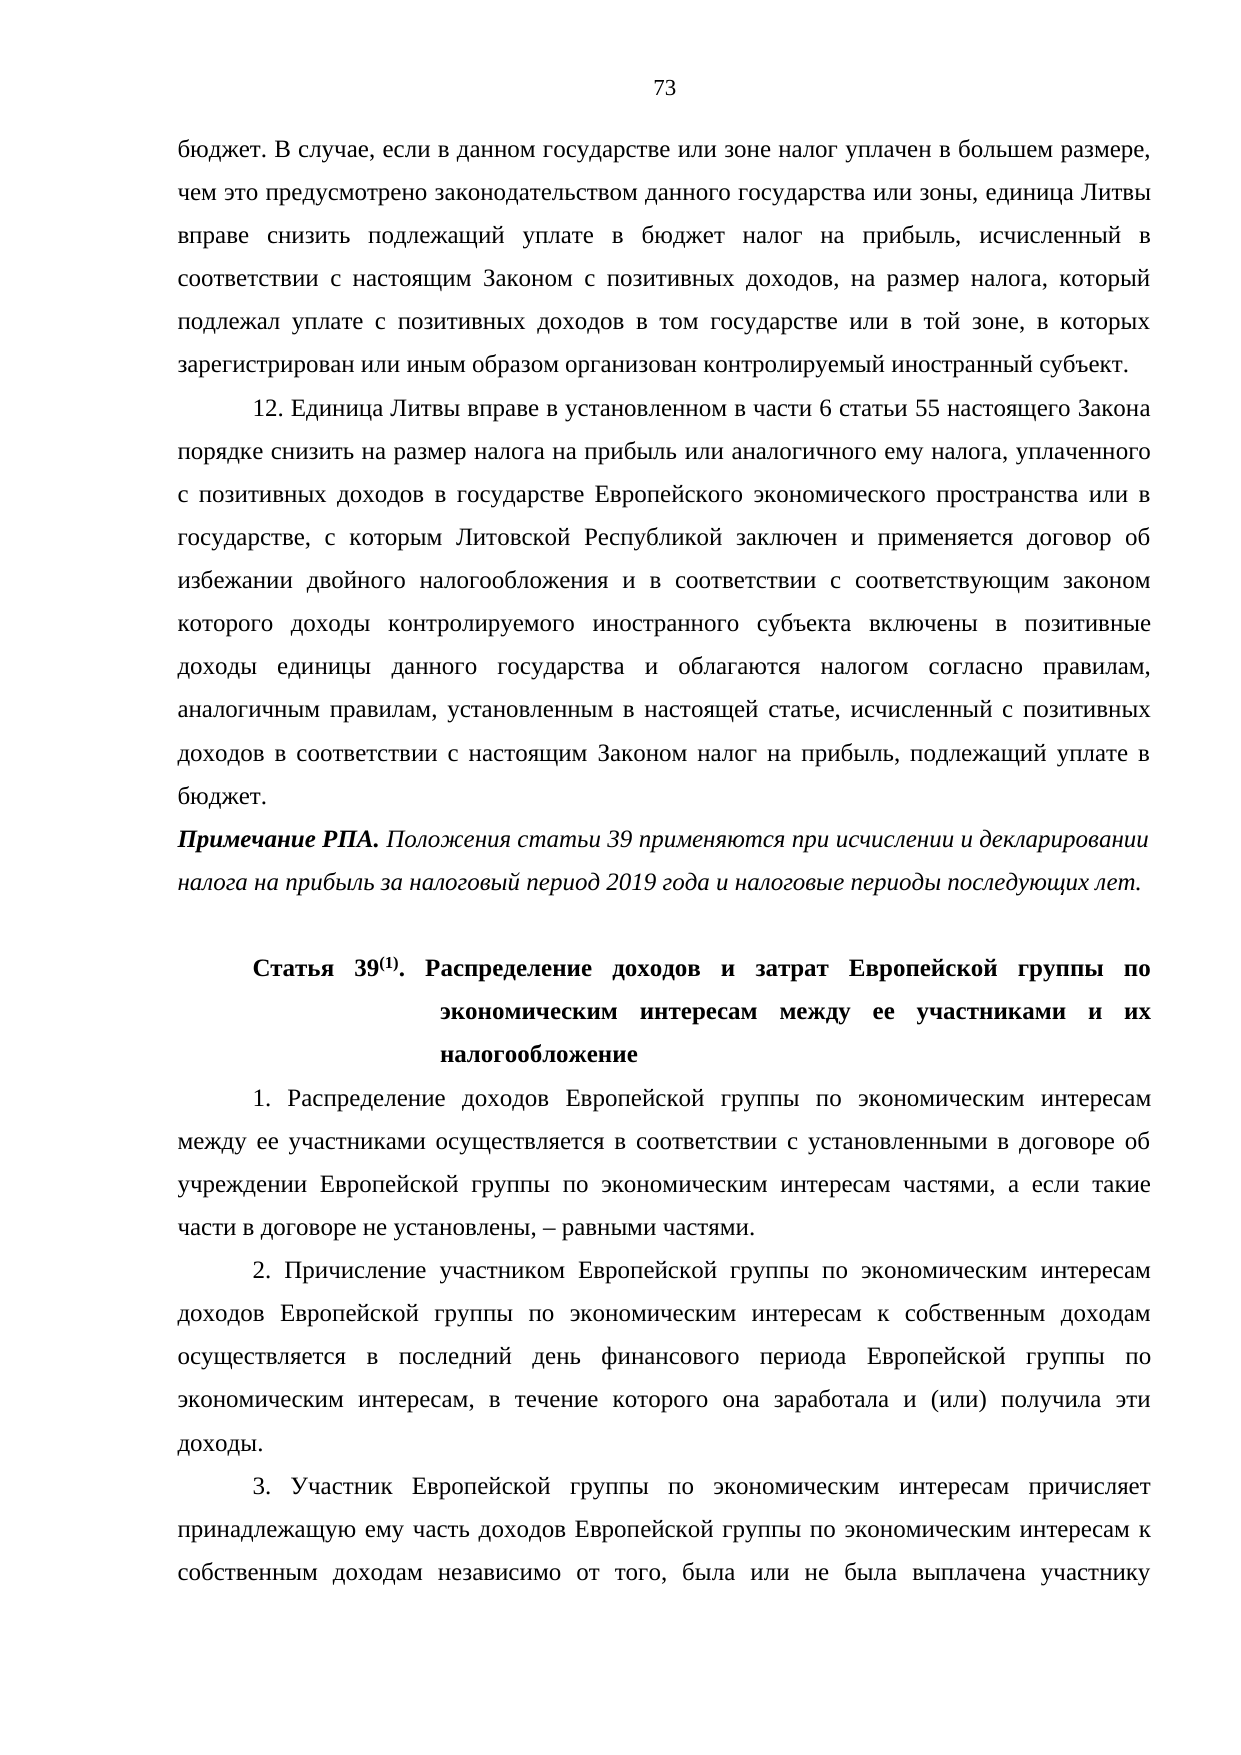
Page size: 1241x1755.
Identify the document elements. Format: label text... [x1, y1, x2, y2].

text 2. Причисление участником Европейской группы по экономическим интересам доходов Европейской группы по экономическим интересам к собственным доходам осуществляется в последний день финансового периода Европейской группы по экономическим интересам, в течение которого она заработала и (или) получила эти доходы. [177, 1255, 1152, 1456]
text Примечание РПА. Положения статьи 39 применяются при исчислении и декларировании налога на прибыль за налоговый период 2019 года и налоговые периоды последующих лет. [177, 824, 1152, 896]
text 12. Единица Литвы вправе в установленном в части 6 статьи 55 настоящего Закона порядке снизить на размер налога на прибыль или аналогичного ему налога, уплаченного с позитивных доходов в государстве Европейского экономического пространства или в государстве, с которым Литовской Республикой заключен и применяется договор об избежании двойного налогообложения и в соответствии с соответствующим законом которого доходы контролируемого иностранного субъекта включены в позитивные доходы единицы данного государства и облагаются налогом согласно правилам, аналогичным правилам, установленным в настоящей статье, исчисленный с позитивных доходов в соответствии с настоящим Законом налог на прибыль, подлежащий уплате в бюджет. [177, 393, 1152, 809]
text 3. Участник Европейской группы по экономическим интересам причисляет принадлежащую ему часть доходов Европейской группы по экономическим интересам к собственным доходам независимо от того, была или не была выплачена участнику [177, 1471, 1152, 1586]
text Статья 39(1). Распределение доходов и затрат Европейской группы по экономическим интересам между ее участниками и их налогообложение [252, 953, 1152, 1068]
text 1. Распределение доходов Европейской группы по экономическим интересам между ее участниками осуществляется в соответствии с установленными в договоре об учреждении Европейской группы по экономическим интересам частями, а если такие части в договоре не установлены, – равными частями. [177, 1083, 1152, 1241]
text бюджет. В случае, если в данном государстве или зоне налог уплачен в большем размере, чем это предусмотрено законодательством данного государства или зоны, единица Литвы вправе снизить подлежащий уплате в бюджет налог на прибыль, исчисленный в соответствии с настоящим Законом с позитивных доходов, на размер налога, который подлежал уплате с позитивных доходов в том государстве или в той зоне, в которых зарегистрирован или иным образом организован контролируемый иностранный субъект. [177, 134, 1152, 378]
